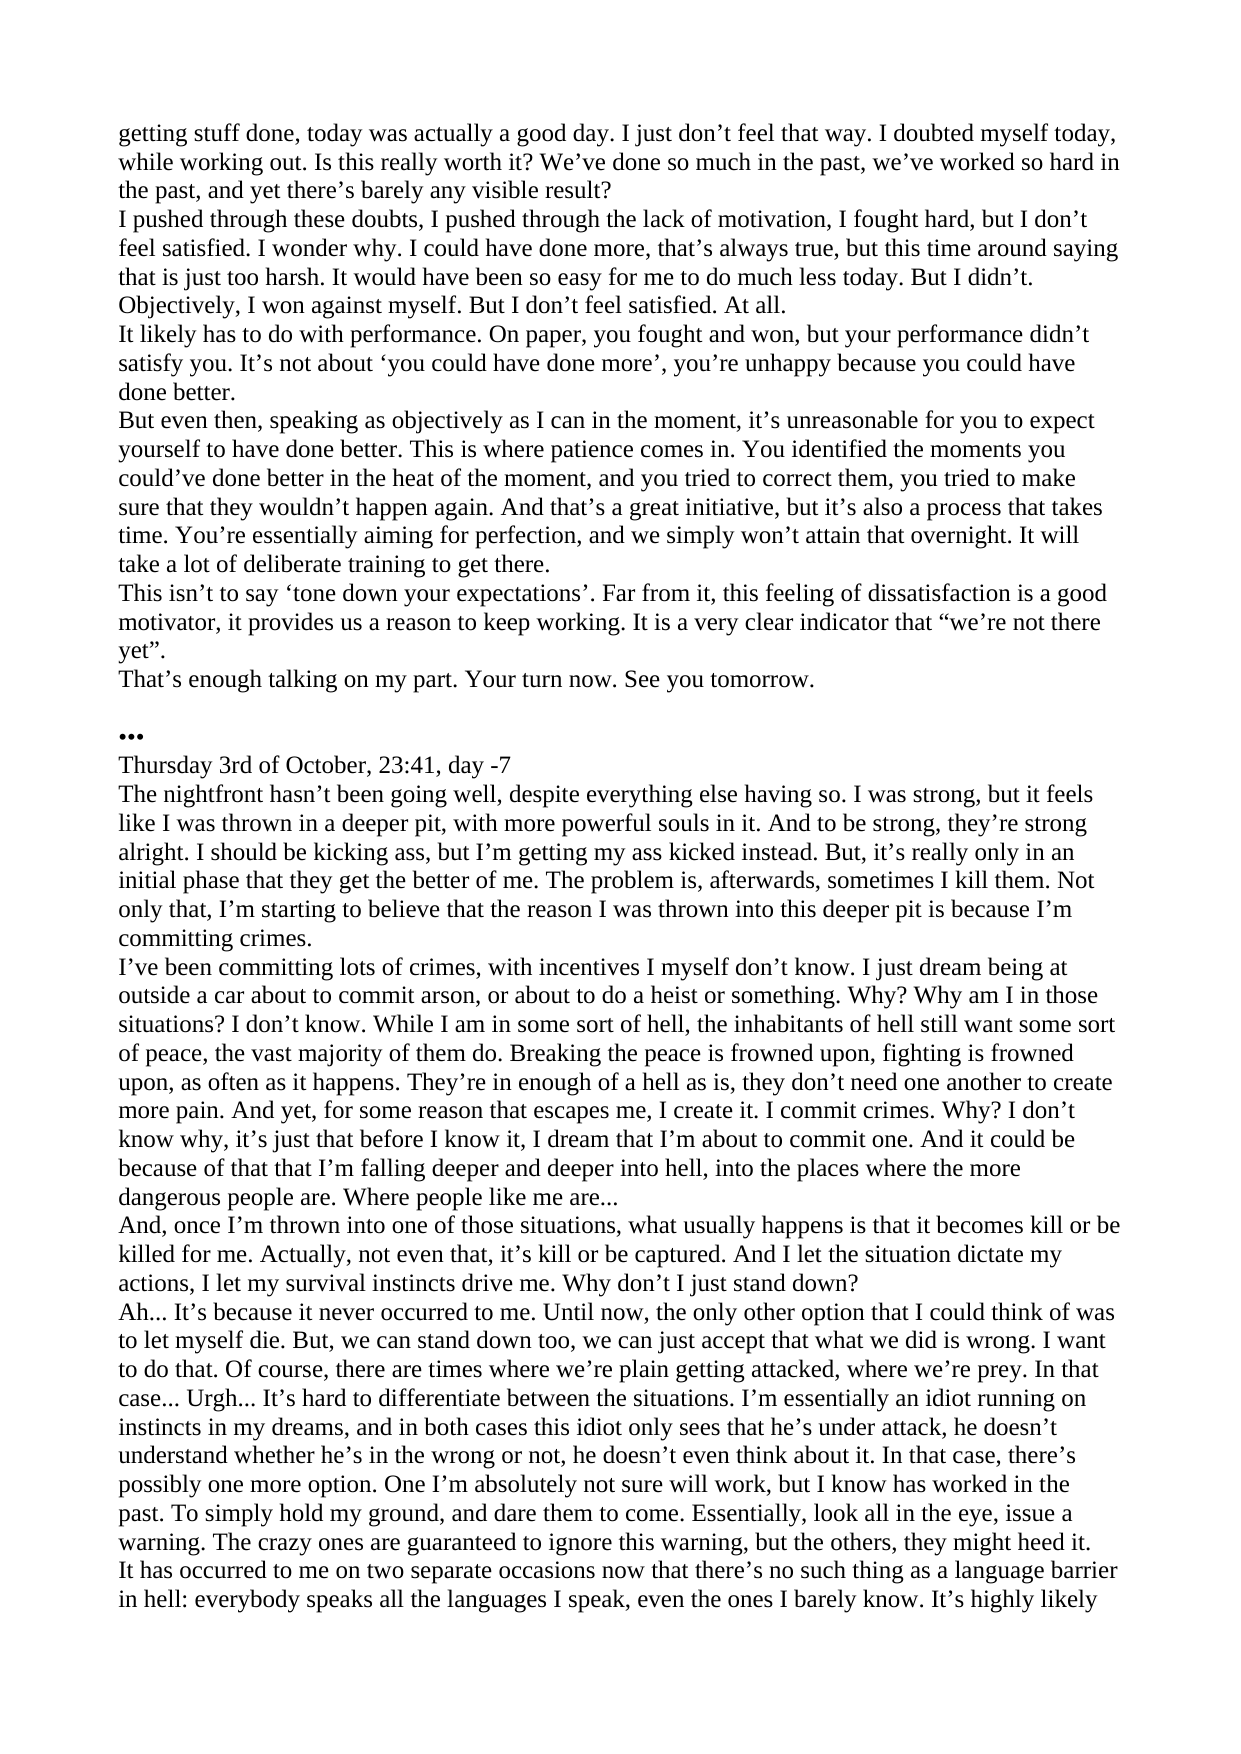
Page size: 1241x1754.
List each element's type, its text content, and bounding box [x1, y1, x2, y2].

text But even then, speaking as objectively as I can in the moment, it’s unreasonable for you to expect yourself to have done better. This is where patience comes in. You identified the moments you could’ve done better in the heat of the moment, and you tried to correct them, you tried to make sure that they wouldn’t happen again. And that’s a great initiative, but it’s also a process that takes time. You’re essentially aiming for perfection, and we simply won’t attain that overnight. It will take a lot of deliberate training to get there. [118, 406, 1122, 578]
text Thursday 3rd of October, 23:41, day -7 [118, 751, 1122, 779]
text It has occurred to me on two separate occasions now that there’s no such thing as a language barrier in hell: everybody speaks all the languages I speak, even the ones I barely know. It’s highly likely [118, 1556, 1122, 1613]
text The nightfront hasn’t been going well, despite everything else having so. I was strong, but it feels like I was thrown in a deeper pit, with more powerful souls in it. And to be strong, they’re strong alright. I should be kicking ass, but I’m getting my ass kicked instead. But, it’s really only in an initial phase that they get the better of me. The problem is, afterwards, sometimes I kill them. Not only that, I’m starting to believe that the reason I was thrown into this deeper pit is because I’m committing crimes. [118, 779, 1122, 952]
text That’s enough talking on my part. Your turn now. See you tomorrow. [118, 664, 1122, 693]
text It likely has to do with performance. On paper, you fought and won, but your performance didn’t satisfy you. It’s not about ‘you could have done more’, you’re unhappy because you could have done better. [118, 319, 1122, 406]
text I’ve been committing lots of crimes, with incentives I myself don’t know. I just dream being at outside a car about to commit arson, or about to do a heist or something. Why? Why am I in those situations? I don’t know. While I am in some sort of hell, the inhabitants of hell still want some sort of peace, the vast majority of them do. Breaking the peace is frowned upon, fighting is frowned upon, as often as it happens. They’re in enough of a hell as is, they don’t need one another to create more pain. And yet, for some reason that escapes me, I create it. I commit crimes. Why? I don’t know why, it’s just that before I know it, I dream that I’m about to commit one. And it could be because of that that I’m falling deeper and deeper into hell, into the places where the more dangerous people are. Where people like me are... [118, 952, 1122, 1211]
text This isn’t to say ‘tone down your expectations’. Far from it, this feeling of dissatisfaction is a good motivator, it provides us a reason to keep working. It is a very clear indicator that “we’re not there yet”. [118, 578, 1122, 664]
text ••• [118, 722, 1122, 751]
text I pushed through these doubts, I pushed through the lack of motivation, I fought hard, but I don’t feel satisfied. I wonder why. I could have done more, that’s always true, but this time around saying that is just too harsh. It would have been so easy for me to do much less today. But I didn’t. Objectively, I won against myself. But I don’t feel satisfied. At all. [118, 204, 1122, 319]
text getting stuff done, today was actually a good day. I just don’t feel that way. I doubted myself today, while working out. Is this really worth it? We’ve done so much in the past, we’ve worked so hard in the past, and yet there’s barely any visible result? [118, 118, 1122, 204]
text And, once I’m thrown into one of those situations, what usually happens is that it becomes kill or be killed for me. Actually, not even that, it’s kill or be captured. And I let the situation dictate my actions, I let my survival instincts drive me. Why don’t I just stand down? [118, 1211, 1122, 1297]
text Ah... It’s because it never occurred to me. Until now, the only other option that I could think of was to let myself die. But, we can stand down too, we can just accept that what we did is wrong. I want to do that. Of course, there are times where we’re plain getting attacked, where we’re prey. In that case... Urgh... It’s hard to differentiate between the situations. I’m essentially an idiot running on instincts in my dreams, and in both cases this idiot only sees that he’s under attack, he doesn’t understand whether he’s in the wrong or not, he doesn’t even think about it. In that case, there’s possibly one more option. One I’m absolutely not sure will work, but I know has worked in the past. To simply hold my ground, and dare them to come. Essentially, look all in the eye, issue a warning. The crazy ones are guaranteed to ignore this warning, but the others, they might heed it. [118, 1297, 1122, 1556]
